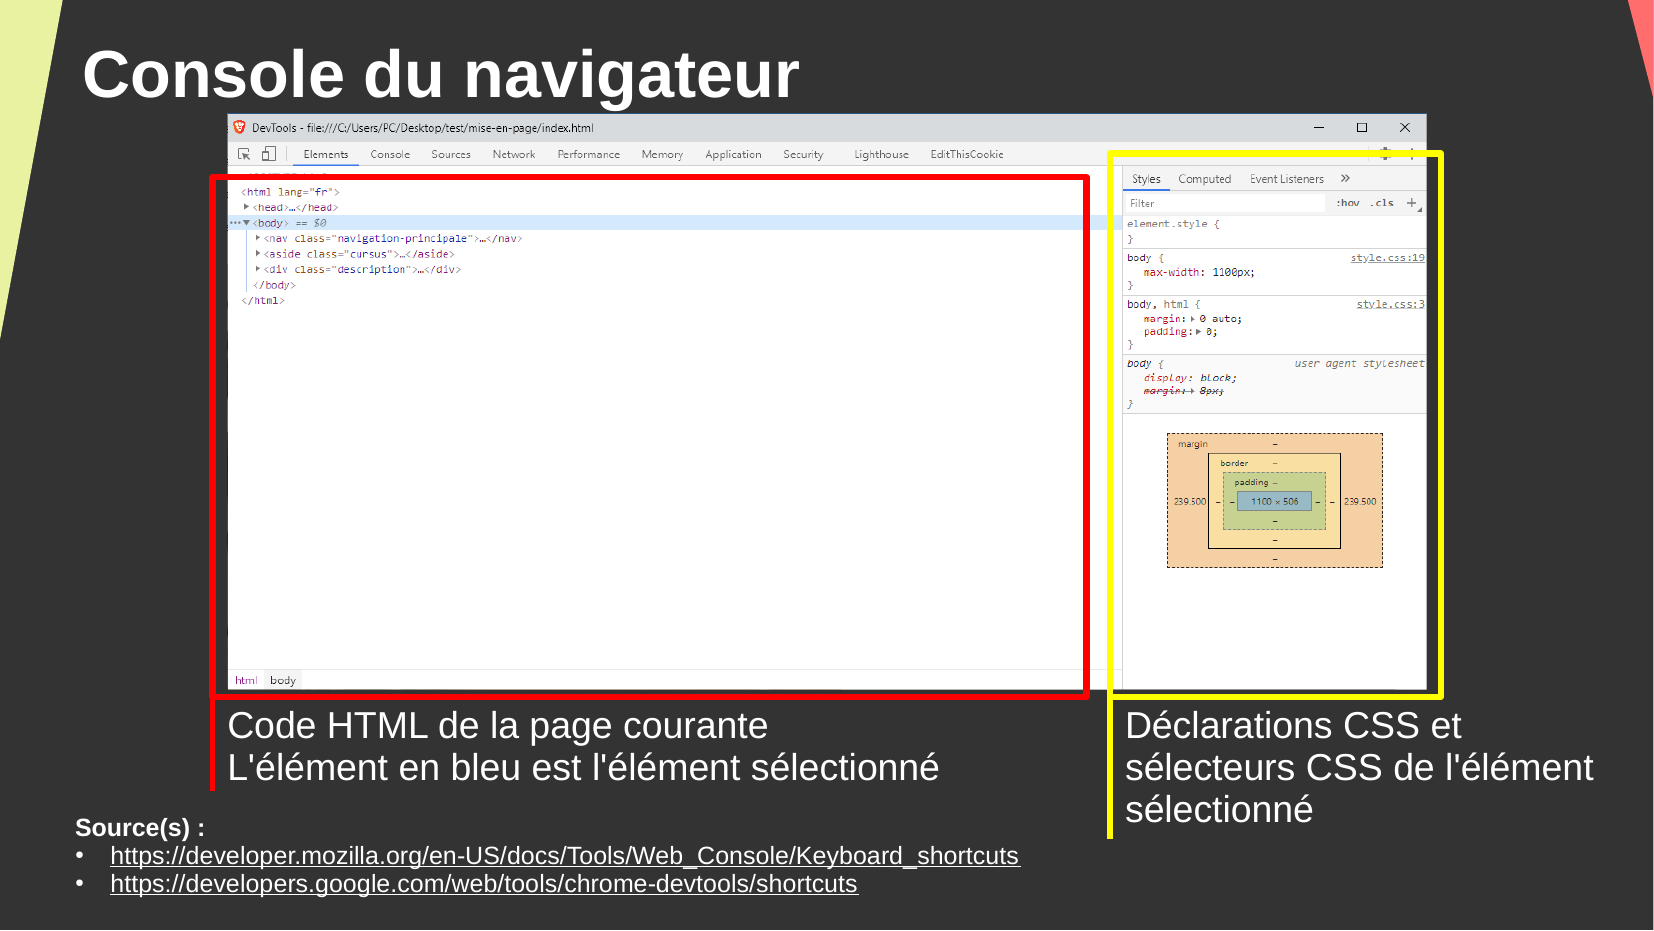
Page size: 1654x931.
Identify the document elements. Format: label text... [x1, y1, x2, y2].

text_box Code HTML de la page courante L'élément en bleu est l'élément sélectionné [212, 696, 957, 796]
picture [1113, 157, 1427, 690]
text_box [1627, 0, 1654, 101]
title Console du navigateur [82, 37, 1571, 114]
picture [227, 113, 1427, 690]
text_box [0, 0, 63, 340]
picture [227, 180, 1083, 690]
text_box Source(s) : https://developer.mozilla.org/en-US/docs/Tools/Web_Console/Keyboard_shortcuts https://developers.google.com/web/tools/chrome-devtools/shortcuts [60, 806, 1546, 910]
text_box Déclarations CSS et sélecteurs CSS de l'élément sélectionné [1110, 696, 1619, 922]
